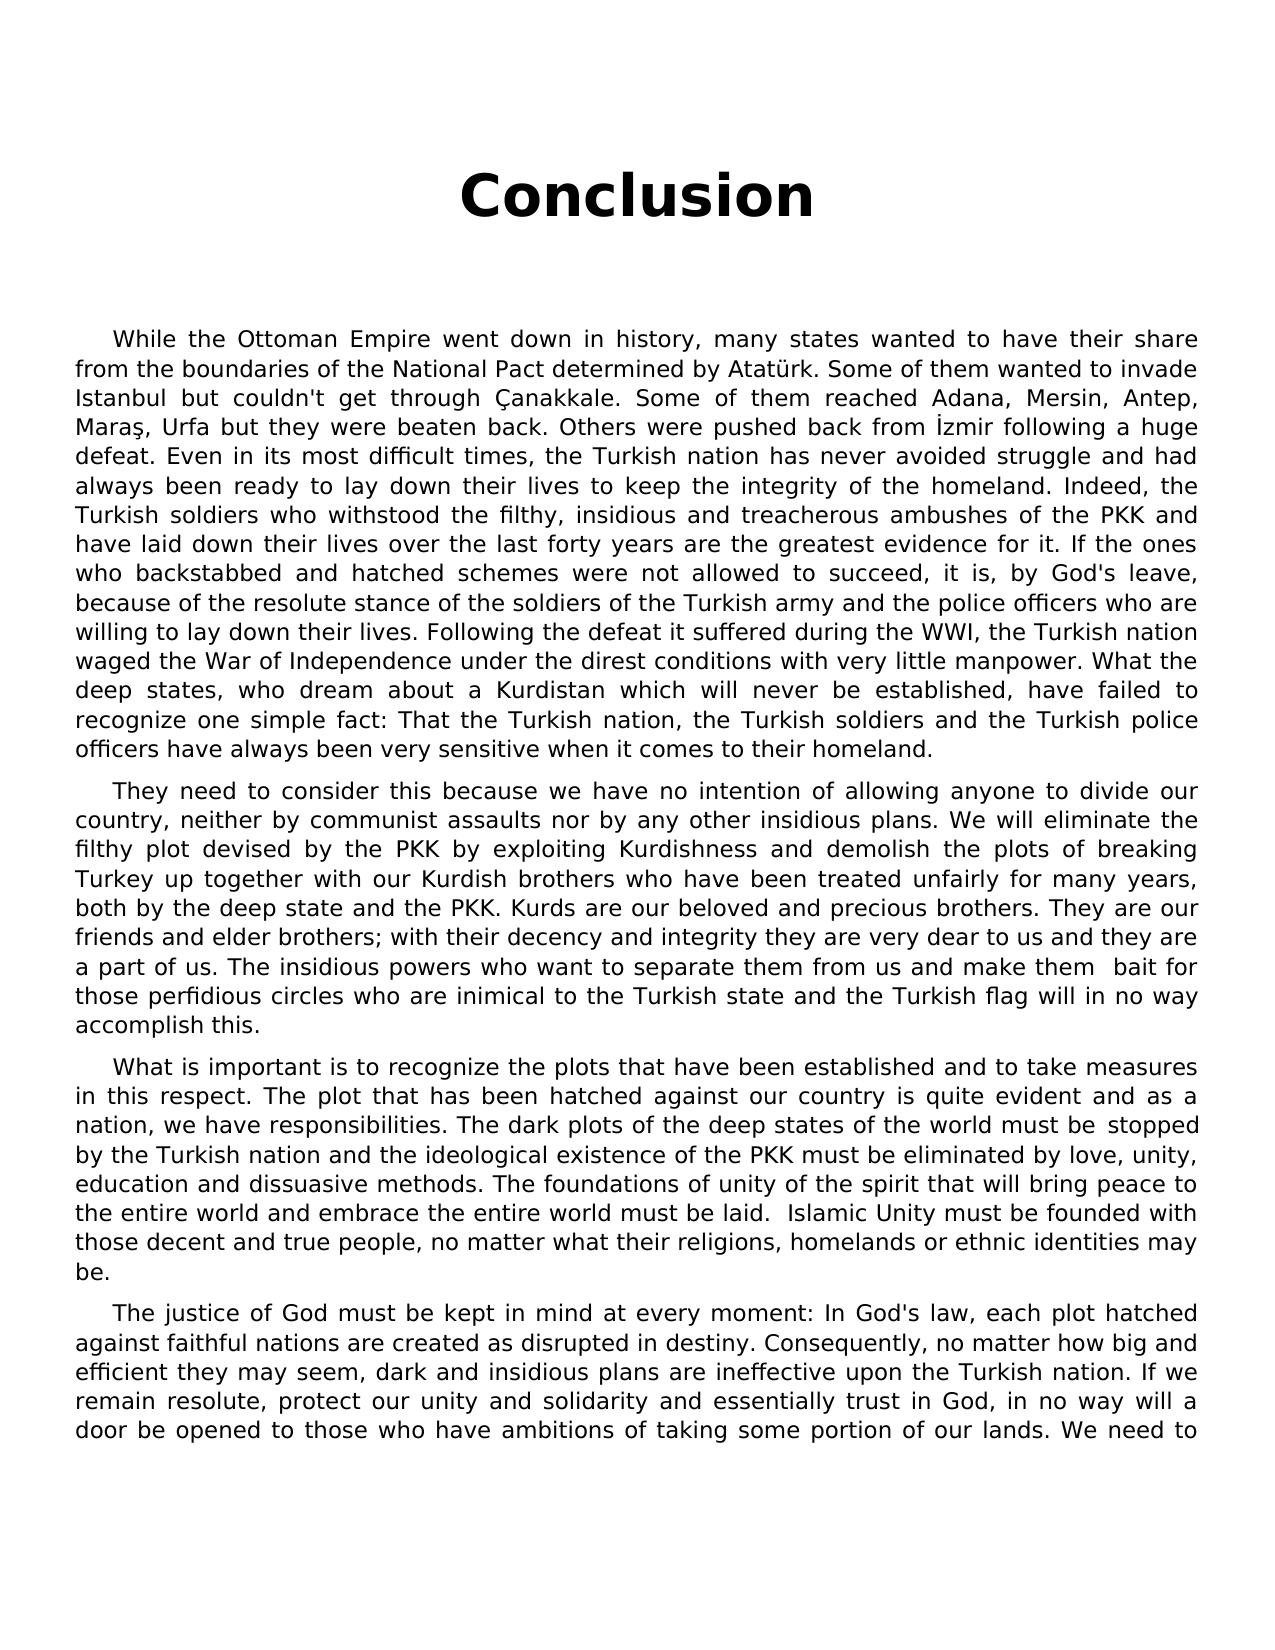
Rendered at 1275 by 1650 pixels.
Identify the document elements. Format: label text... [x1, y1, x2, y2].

text What is important is to recognize the plots that have been established and to take measures in this respect. The plot that has been hatched against our country is quite evident and as a nation, we have responsibilities. The dark plots of the deep states of the world must be stopped by the Turkish nation and the ideological existence of the PKK must be eliminated by love, unity, education and dissuasive methods. The foundations of unity of the spirit that will bring peace to the entire world and embrace the entire world must be laid. Islamic Unity must be founded with those decent and true people, no matter what their religions, homelands or ethnic identities may be. [75, 1054, 1200, 1286]
text They need to consider this because we have no intention of allowing anyone to divide our country, neither by communist assaults nor by any other insidious plans. We will eliminate the filthy plot devised by the PKK by exploiting Kurdishness and demolish the plots of breaking Turkey up together with our Kurdish brothers who have been treated unfairly for many years, both by the deep state and the PKK. Kurds are our beloved and precious brothers. They are our friends and elder brothers; with their decency and integrity they are very dear to us and they are a part of us. The insidious powers who want to separate them from us and make them bait for those perfidious circles who are inimical to the Turkish state and the Turkish flag will in no way accomplish this. [75, 778, 1200, 1039]
subtitle Conclusion [75, 162, 1200, 230]
text While the Ottoman Empire went down in history, many states wanted to have their share from the boundaries of the National Pact determined by Atatürk. Some of them wanted to invade Istanbul but couldn't get through Çanakkale. Some of them reached Adana, Mersin, Antep, Maraş, Urfa but they were beaten back. Others were pushed back from İzmir following a huge defeat. Even in its most difficult times, the Turkish nation has never avoided struggle and had always been ready to lay down their lives to keep the integrity of the homeland. Indeed, the Turkish soldiers who withstood the filthy, insidious and treacherous ambushes of the PKK and have laid down their lives over the last forty years are the greatest evidence for it. If the ones who backstabbed and hatched schemes were not allowed to succeed, it is, by God's leave, because of the resolute stance of the soldiers of the Turkish army and the police officers who are willing to lay down their lives. Following the defeat it suffered during the WWI, the Turkish nation waged the War of Independence under the direst conditions with very little manpower. What the deep states, who dream about a Kurdistan which will never be established, have failed to recognize one simple fact: That the Turkish nation, the Turkish soldiers and the Turkish police officers have always been very sensitive when it comes to their homeland. [75, 326, 1200, 763]
text The justice of God must be kept in mind at every moment: In God's law, each plot hatched against faithful nations are created as disrupted in destiny. Consequently, no matter how big and efficient they may seem, dark and insidious plans are ineffective upon the Turkish nation. If we remain resolute, protect our unity and solidarity and essentially trust in God, in no way will a door be opened to those who have ambitions of taking some portion of our lands. We need to [75, 1301, 1200, 1444]
